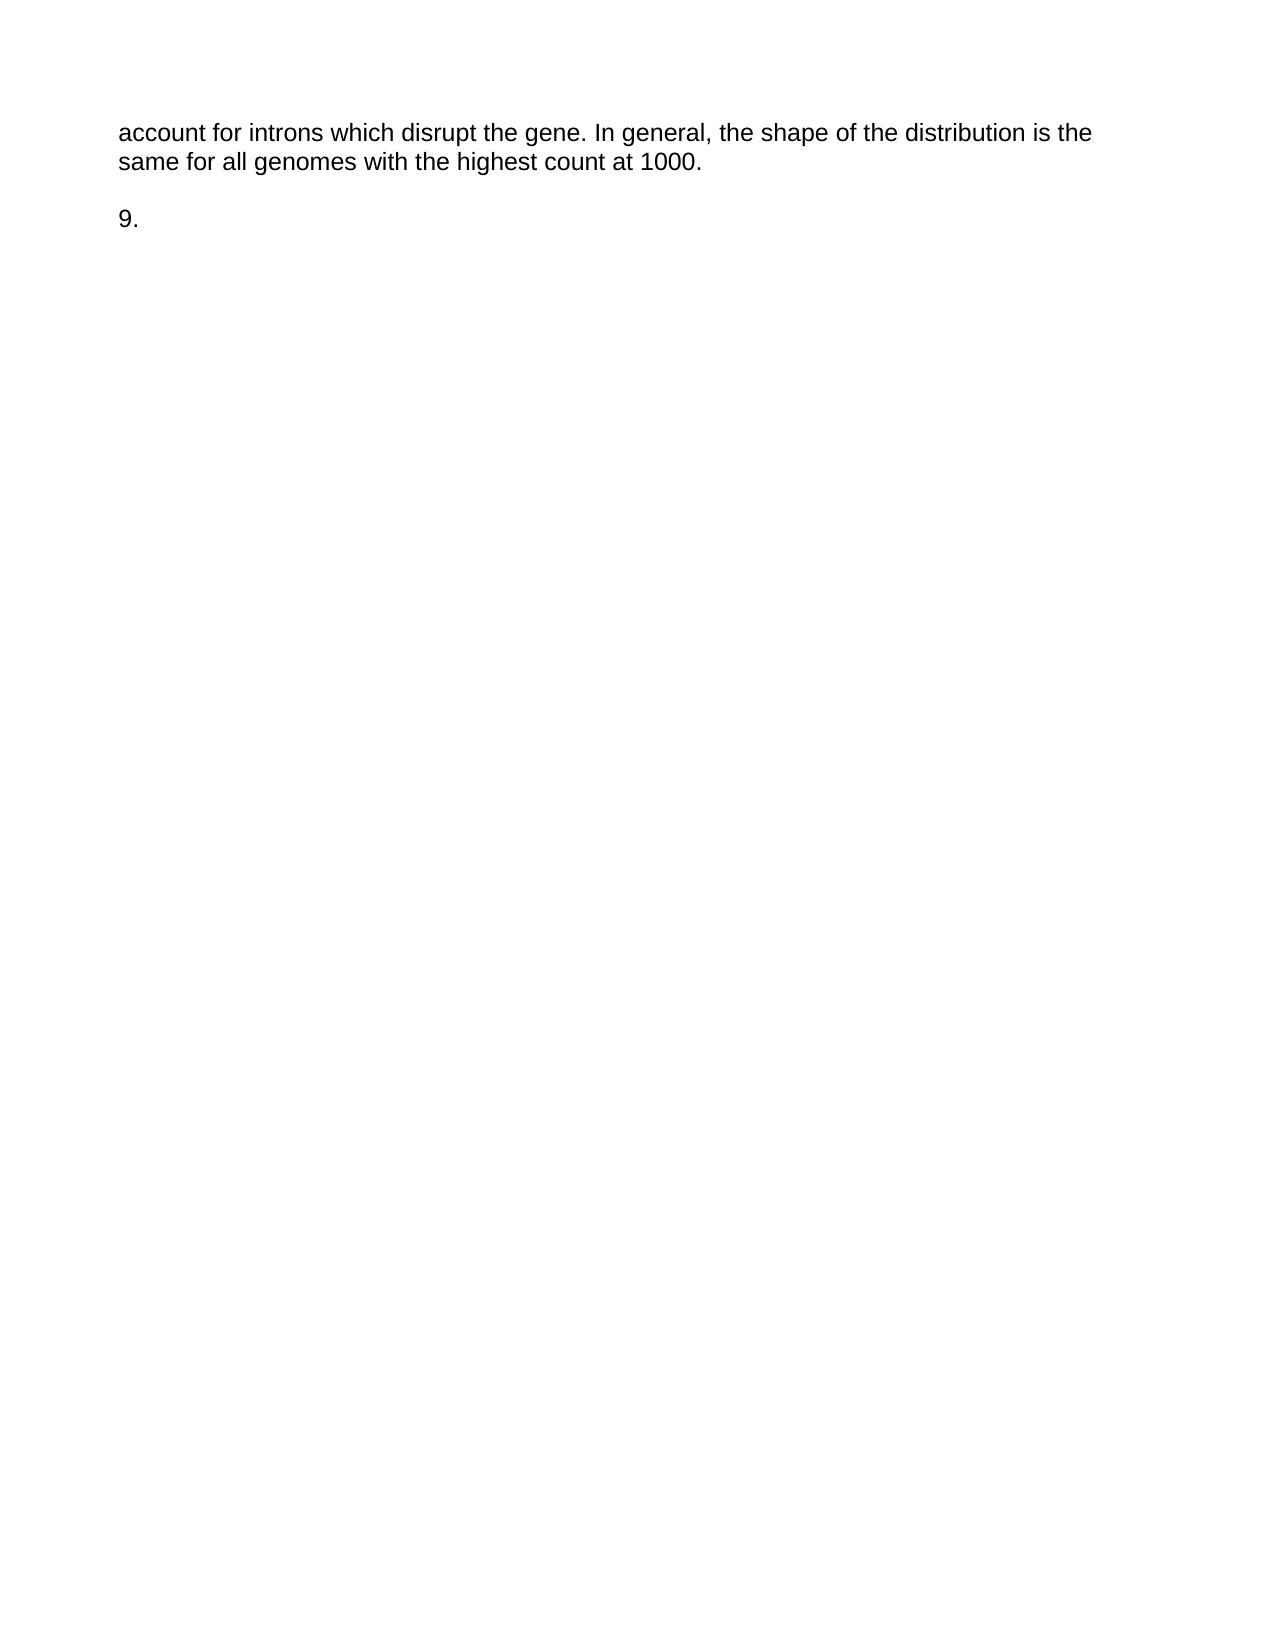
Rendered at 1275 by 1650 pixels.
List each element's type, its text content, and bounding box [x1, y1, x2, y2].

text account for introns which disrupt the gene. In general, the shape of the distribution is the same for all genomes with the highest count at 1000. [118, 118, 1157, 176]
text 9. [118, 204, 1157, 233]
